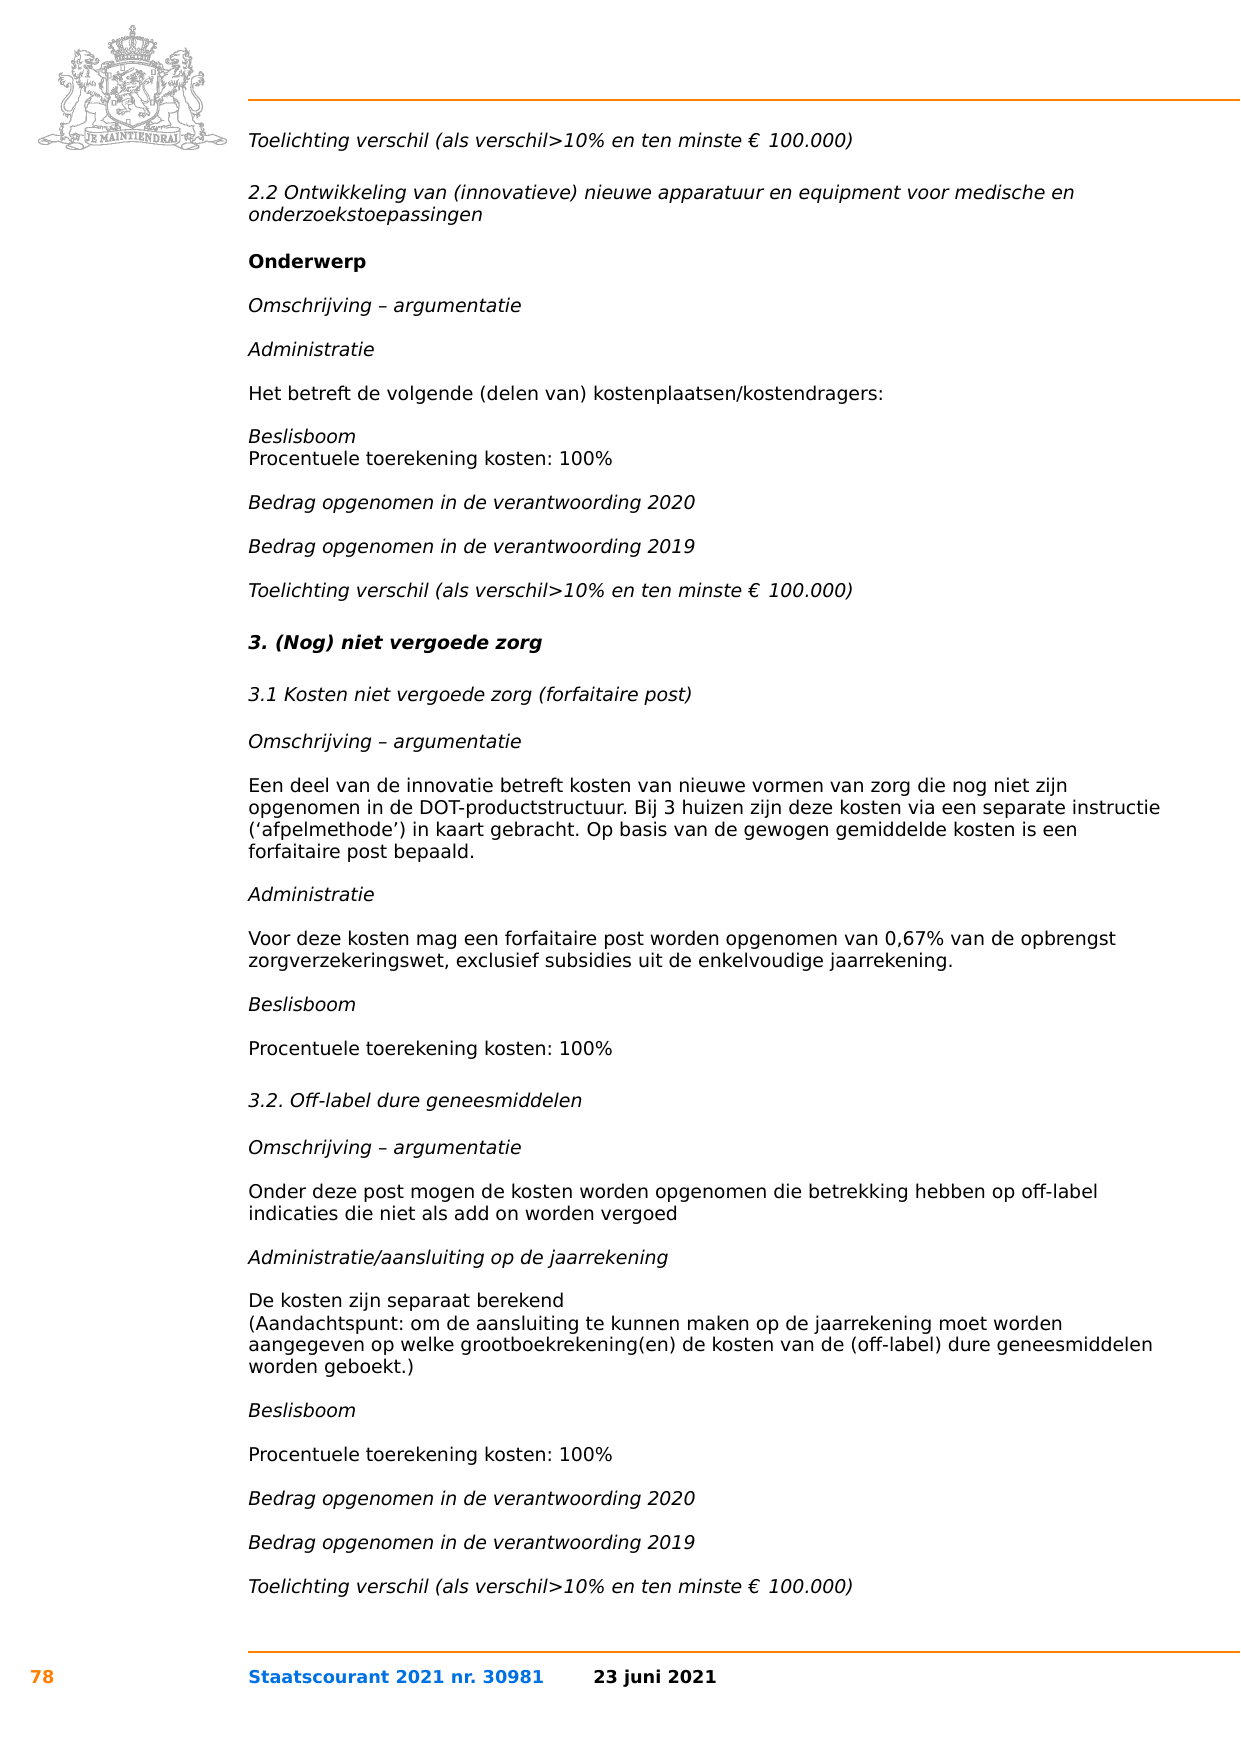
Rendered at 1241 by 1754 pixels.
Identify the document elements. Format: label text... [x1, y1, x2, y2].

subtitle Omschrijving – argumentatie [248, 1137, 1163, 1159]
subtitle 3. (Nog) niet vergoede zorg [248, 632, 1163, 654]
text Toelichting verschil (als verschil>10% en ten minste € 100.000) [248, 1576, 1163, 1598]
text (Aandachtspunt: om de aansluiting te kunnen maken op de jaarrekening moet worden aangegeven op welke grootboekrekening(en) de kosten van de (off-label) dure geneesmiddelen worden geboekt.) [248, 1312, 1163, 1378]
text Bedrag opgenomen in de verantwoording 2020 [248, 492, 1163, 514]
text Het betreft de volgende (delen van) kostenplaatsen/kostendragers: [248, 382, 1163, 404]
text Procentuele toerekening kosten: 100% [248, 1444, 1163, 1466]
text De kosten zijn separaat berekend [248, 1290, 1163, 1312]
text Bedrag opgenomen in de verantwoording 2019 [248, 536, 1163, 558]
subtitle 3.2. Off-label dure geneesmiddelen [248, 1090, 1163, 1112]
text Omschrijving – argumentatie [248, 295, 1163, 317]
subtitle 2.2 Ontwikkeling van (innovatieve) nieuwe apparatuur en equipment voor medische en onderzoekstoepassingen [248, 182, 1163, 226]
subtitle Administratie/aansluiting op de jaarrekening [248, 1247, 1163, 1268]
text Een deel van de innovatie betreft kosten van nieuwe vormen van zorg die nog niet zijn opgenomen in de DOT-productstructuur. Bij 3 huizen zijn deze kosten via een separate instructie (‘afpelmethode’) in kaart gebracht. Op basis van de gewogen gemiddelde kosten is een forfaitaire post bepaald. [248, 774, 1163, 862]
subtitle Onderwerp [248, 251, 1163, 273]
subtitle Administratie [248, 884, 1163, 906]
text Toelichting verschil (als verschil>10% en ten minste € 100.000) [248, 580, 1163, 602]
text Voor deze kosten mag een forfaitaire post worden opgenomen van 0,67% van de opbrengst zorgverzekeringswet, exclusief subsidies uit de enkelvoudige jaarrekening. [248, 928, 1163, 972]
subtitle 3.1 Kosten niet vergoede zorg (forfaitaire post) [248, 684, 1163, 706]
subtitle Omschrijving – argumentatie [248, 731, 1163, 753]
text Procentuele toerekening kosten: 100% [248, 1038, 1163, 1060]
text Beslisboom [248, 426, 1163, 448]
text Onder deze post mogen de kosten worden opgenomen die betrekking hebben op off-label indicaties die niet als add on worden vergoed [248, 1181, 1163, 1225]
subtitle Beslisboom [248, 1400, 1163, 1422]
text Procentuele toerekening kosten: 100% [248, 448, 1163, 470]
text Bedrag opgenomen in de verantwoording 2020 [248, 1488, 1163, 1510]
subtitle Beslisboom [248, 994, 1163, 1016]
subtitle Administratie [248, 338, 1163, 361]
picture [38, 25, 227, 150]
text Toelichting verschil (als verschil>10% en ten minste € 100.000) [248, 130, 1163, 152]
text Bedrag opgenomen in de verantwoording 2019 [248, 1532, 1163, 1554]
